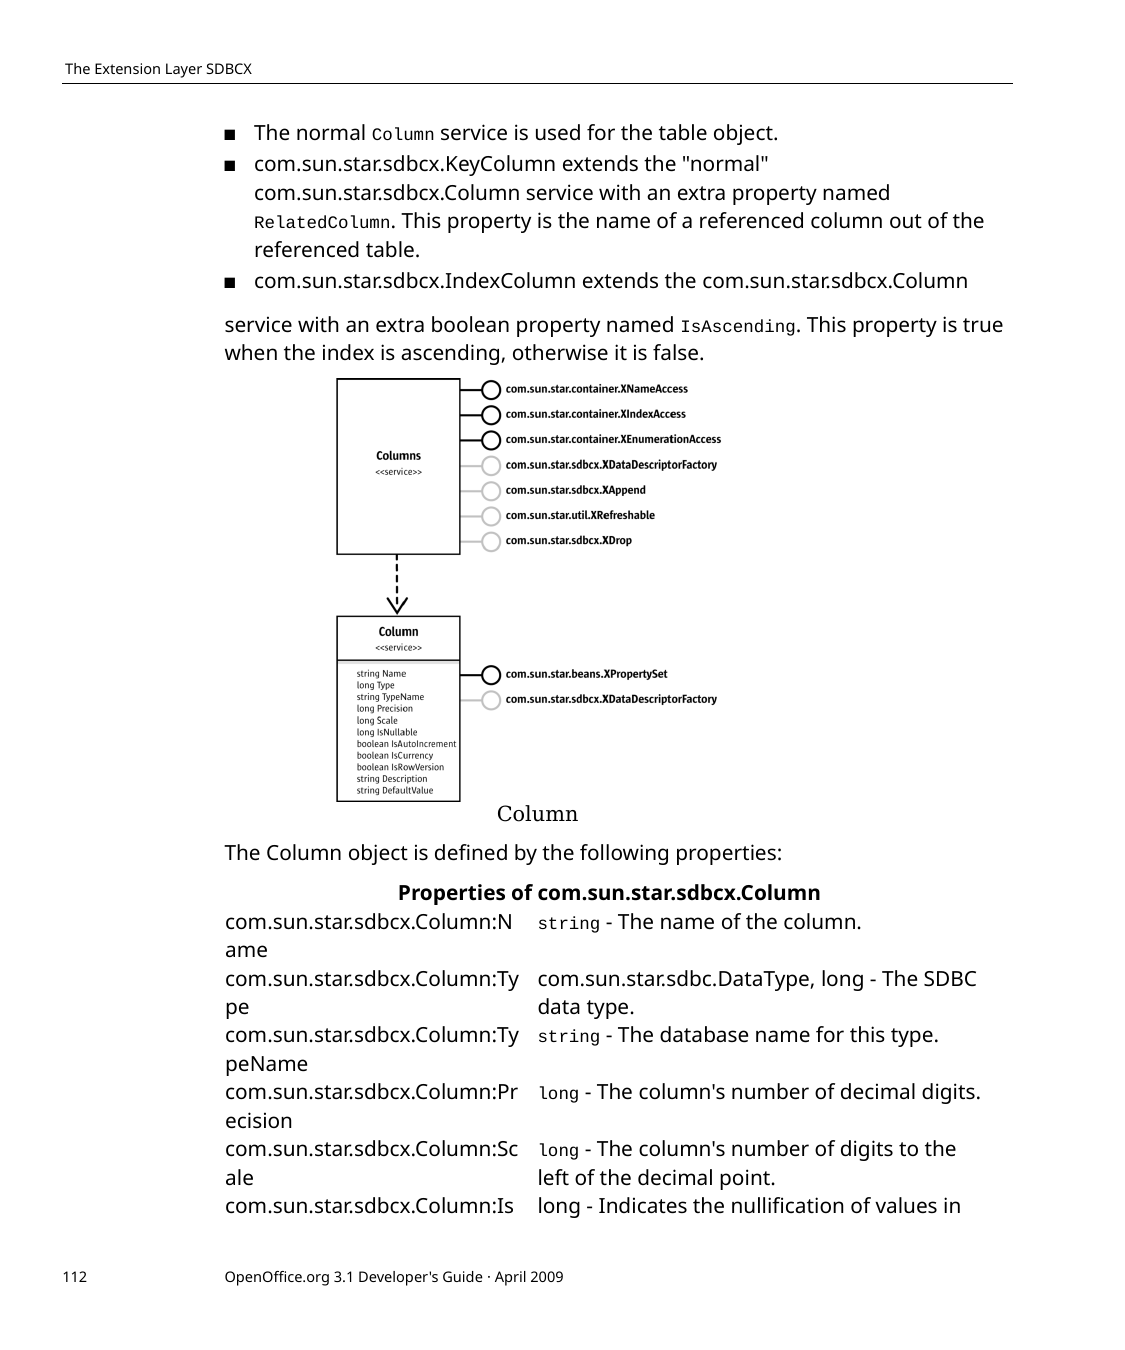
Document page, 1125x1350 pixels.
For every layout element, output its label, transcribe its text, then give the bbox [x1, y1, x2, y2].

table_cell string - The database name for this type. [537, 1021, 1012, 1077]
table_cell string - The name of the column. [537, 907, 1012, 964]
table_cell long - The column's number of digits to the left of the decimal point. [537, 1134, 1012, 1191]
table_cell com.sun.star.sdbcx.Column:Is [225, 1191, 537, 1219]
table_cell com.sun.star.sdbcx.Column:Precision [225, 1078, 537, 1134]
text The Column object is defined by the following properties: [224, 838, 1013, 866]
list service with an extra boolean property named IsAscending. This property is true when the index is ascending, otherwise it is false. [224, 310, 1013, 367]
table_cell long - Indicates the nullification of values in [537, 1191, 1012, 1219]
table_cell com.sun.star.sdbcx.Column:TypeName [225, 1021, 537, 1077]
picture [336, 378, 739, 802]
table_cell long - The column's number of decimal digits. [537, 1078, 1012, 1134]
table_cell com.sun.star.sdbcx.Column:Scale [225, 1134, 537, 1191]
list com.sun.star.sdbcx.KeyColumn extends the "normal" com.sun.star.sdbcx.Column service with an extra property named RelatedColumn. This property is the name of a referenced column out of the referenced table. [224, 149, 1013, 263]
table_header Properties of com.sun.star.sdbcx.Column [225, 878, 1012, 907]
list The normal Column service is used for the table object. [224, 118, 1013, 147]
table_cell com.sun.star.sdbcx.Column:Type [225, 964, 537, 1021]
list com.sun.star.sdbcx.IndexColumn extends the com.sun.star.sdbcx.Column [224, 266, 1013, 295]
table_cell com.sun.star.sdbcx.Column:Name [225, 907, 537, 964]
text Column [62, 802, 1013, 826]
table_cell com.sun.star.sdbc.DataType, long - The SDBC data type. [537, 964, 1012, 1021]
